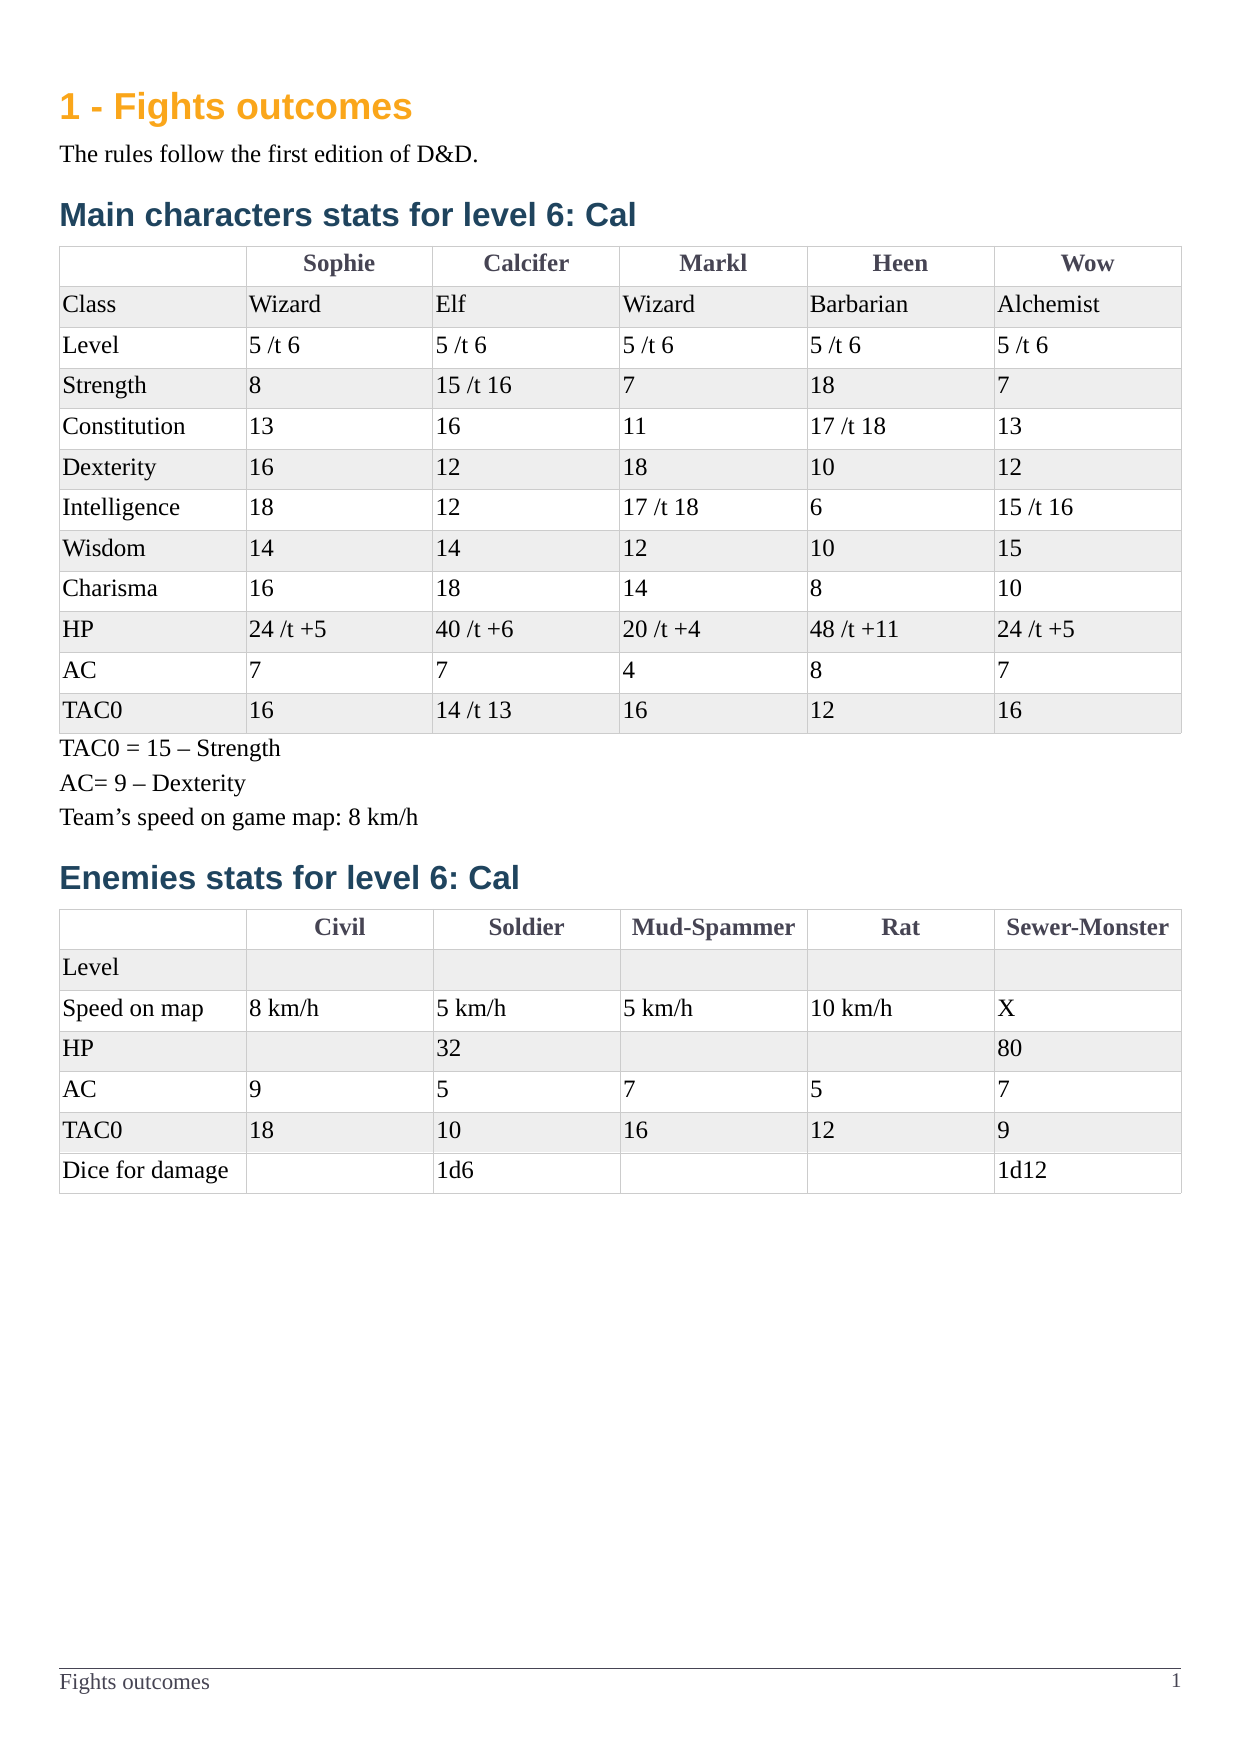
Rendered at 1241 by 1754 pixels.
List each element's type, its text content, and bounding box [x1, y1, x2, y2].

table_cell [247, 950, 433, 990]
table_cell 8 [247, 369, 432, 408]
table_cell Speed on map [60, 991, 246, 1031]
table_cell [621, 1032, 807, 1071]
table_cell 5 /t 6 [620, 328, 807, 367]
table_cell X [995, 991, 1181, 1031]
table_cell 20 /t +4 [620, 612, 807, 652]
table_header Rat [808, 910, 994, 949]
table_header Civil [247, 910, 433, 949]
table_cell 10 [808, 450, 994, 489]
table_cell 8 [808, 572, 994, 611]
table_cell 15 /t 16 [995, 490, 1181, 530]
table_cell 10 [808, 531, 994, 571]
table_cell [808, 1032, 994, 1071]
table_cell Dexterity [60, 450, 246, 489]
table_cell 5 km/h [434, 991, 620, 1031]
table_cell 12 [995, 450, 1181, 489]
table_cell 15 [995, 531, 1181, 571]
table_cell 16 [995, 694, 1181, 733]
table_cell 12 [620, 531, 807, 571]
table_cell 7 [433, 653, 619, 692]
table_cell 16 [247, 572, 432, 611]
table_header Heen [808, 247, 994, 286]
table_cell AC [60, 653, 246, 692]
table_cell 17 /t 18 [620, 490, 807, 530]
table_cell HP [60, 612, 246, 652]
table_cell 5 km/h [621, 991, 807, 1031]
table_cell 10 km/h [808, 991, 994, 1031]
table_cell 4 [620, 653, 807, 692]
table_cell 18 [620, 450, 807, 489]
table_header Sewer-Monster [995, 910, 1181, 949]
table_cell 12 [808, 694, 994, 733]
table_cell 1d6 [434, 1154, 620, 1193]
table_cell Strength [60, 369, 246, 408]
table_cell 8 km/h [247, 991, 433, 1031]
table_cell 16 [433, 409, 619, 449]
table_cell 9 [247, 1072, 433, 1112]
table_cell 5 [808, 1072, 994, 1112]
table_header Wow [995, 247, 1181, 286]
table_cell Alchemist [995, 287, 1181, 327]
table_header Calcifer [433, 247, 619, 286]
table_cell Intelligence [60, 490, 246, 530]
table_cell 18 [247, 1113, 433, 1152]
subtitle Main characters stats for level 6: Cal [59, 195, 1181, 233]
table_cell 16 [620, 694, 807, 733]
table_cell 14 [433, 531, 619, 571]
table_cell Constitution [60, 409, 246, 449]
table_cell 32 [434, 1032, 620, 1071]
table_cell Barbarian [808, 287, 994, 327]
table_cell 17 /t 18 [808, 409, 994, 449]
table_cell 40 /t +6 [433, 612, 619, 652]
table_cell 13 [247, 409, 432, 449]
table_cell [621, 950, 807, 990]
table_header Sophie [247, 247, 432, 286]
table_cell 48 /t +11 [808, 612, 994, 652]
table_cell 5 /t 6 [808, 328, 994, 367]
table_cell Level [60, 328, 246, 367]
table_cell Wizard [620, 287, 807, 327]
table_cell [995, 950, 1181, 990]
table_cell 12 [808, 1113, 994, 1152]
table_cell Elf [433, 287, 619, 327]
table_cell [808, 950, 994, 990]
table_cell 5 /t 6 [433, 328, 619, 367]
table_cell 9 [995, 1113, 1181, 1152]
table_cell 11 [620, 409, 807, 449]
table_cell 7 [247, 653, 432, 692]
table_cell 7 [995, 369, 1181, 408]
table_cell 24 /t +5 [247, 612, 432, 652]
subtitle Fights outcomes [59, 84, 1181, 127]
table_cell 14 [620, 572, 807, 611]
text TAC0 = 15 – Strength [59, 734, 1181, 762]
table_cell Class [60, 287, 246, 327]
table_cell 5 [434, 1072, 620, 1112]
table_cell 7 [621, 1072, 807, 1112]
table_cell 14 /t 13 [433, 694, 619, 733]
table_cell 15 /t 16 [433, 369, 619, 408]
table_cell Charisma [60, 572, 246, 611]
table_cell HP [60, 1032, 246, 1071]
table_cell 8 [808, 653, 994, 692]
table_header [60, 910, 246, 949]
table_cell Level [60, 950, 246, 990]
table_cell [621, 1154, 807, 1193]
table_cell 6 [808, 490, 994, 530]
table_cell 10 [995, 572, 1181, 611]
table_cell 5 /t 6 [247, 328, 432, 367]
table_cell TAC0 [60, 694, 246, 733]
table_cell 14 [247, 531, 432, 571]
table_cell 1d12 [995, 1154, 1181, 1193]
table_cell 16 [247, 694, 432, 733]
table_cell 13 [995, 409, 1181, 449]
table_header Mud-Spammer [621, 910, 807, 949]
table_cell AC [60, 1072, 246, 1112]
table_cell 7 [620, 369, 807, 408]
table_cell 16 [621, 1113, 807, 1152]
table_cell Wizard [247, 287, 432, 327]
table_cell Wisdom [60, 531, 246, 571]
table_cell 7 [995, 1072, 1181, 1112]
table_cell 10 [434, 1113, 620, 1152]
table_cell [247, 1154, 433, 1193]
text The rules follow the first edition of D&D. [59, 139, 1181, 168]
table_cell 5 /t 6 [995, 328, 1181, 367]
table_cell 12 [433, 450, 619, 489]
text Team’s speed on game map: 8 km/h [59, 802, 1181, 831]
table_cell 16 [247, 450, 432, 489]
table_header Soldier [434, 910, 620, 949]
table_cell 7 [995, 653, 1181, 692]
table_cell 18 [433, 572, 619, 611]
table_cell [434, 950, 620, 990]
table_cell 80 [995, 1032, 1181, 1071]
table_header Markl [620, 247, 807, 286]
text AC= 9 – Dexterity [59, 768, 1181, 797]
subtitle Enemies stats for level 6: Cal [59, 858, 1181, 896]
table_cell 18 [808, 369, 994, 408]
table_cell 24 /t +5 [995, 612, 1181, 652]
table_cell [808, 1154, 994, 1193]
table_cell 18 [247, 490, 432, 530]
table_cell 12 [433, 490, 619, 530]
table_cell TAC0 [60, 1113, 246, 1152]
table_cell Dice for damage [60, 1154, 246, 1193]
table_cell [247, 1032, 433, 1071]
table_header [60, 247, 246, 286]
